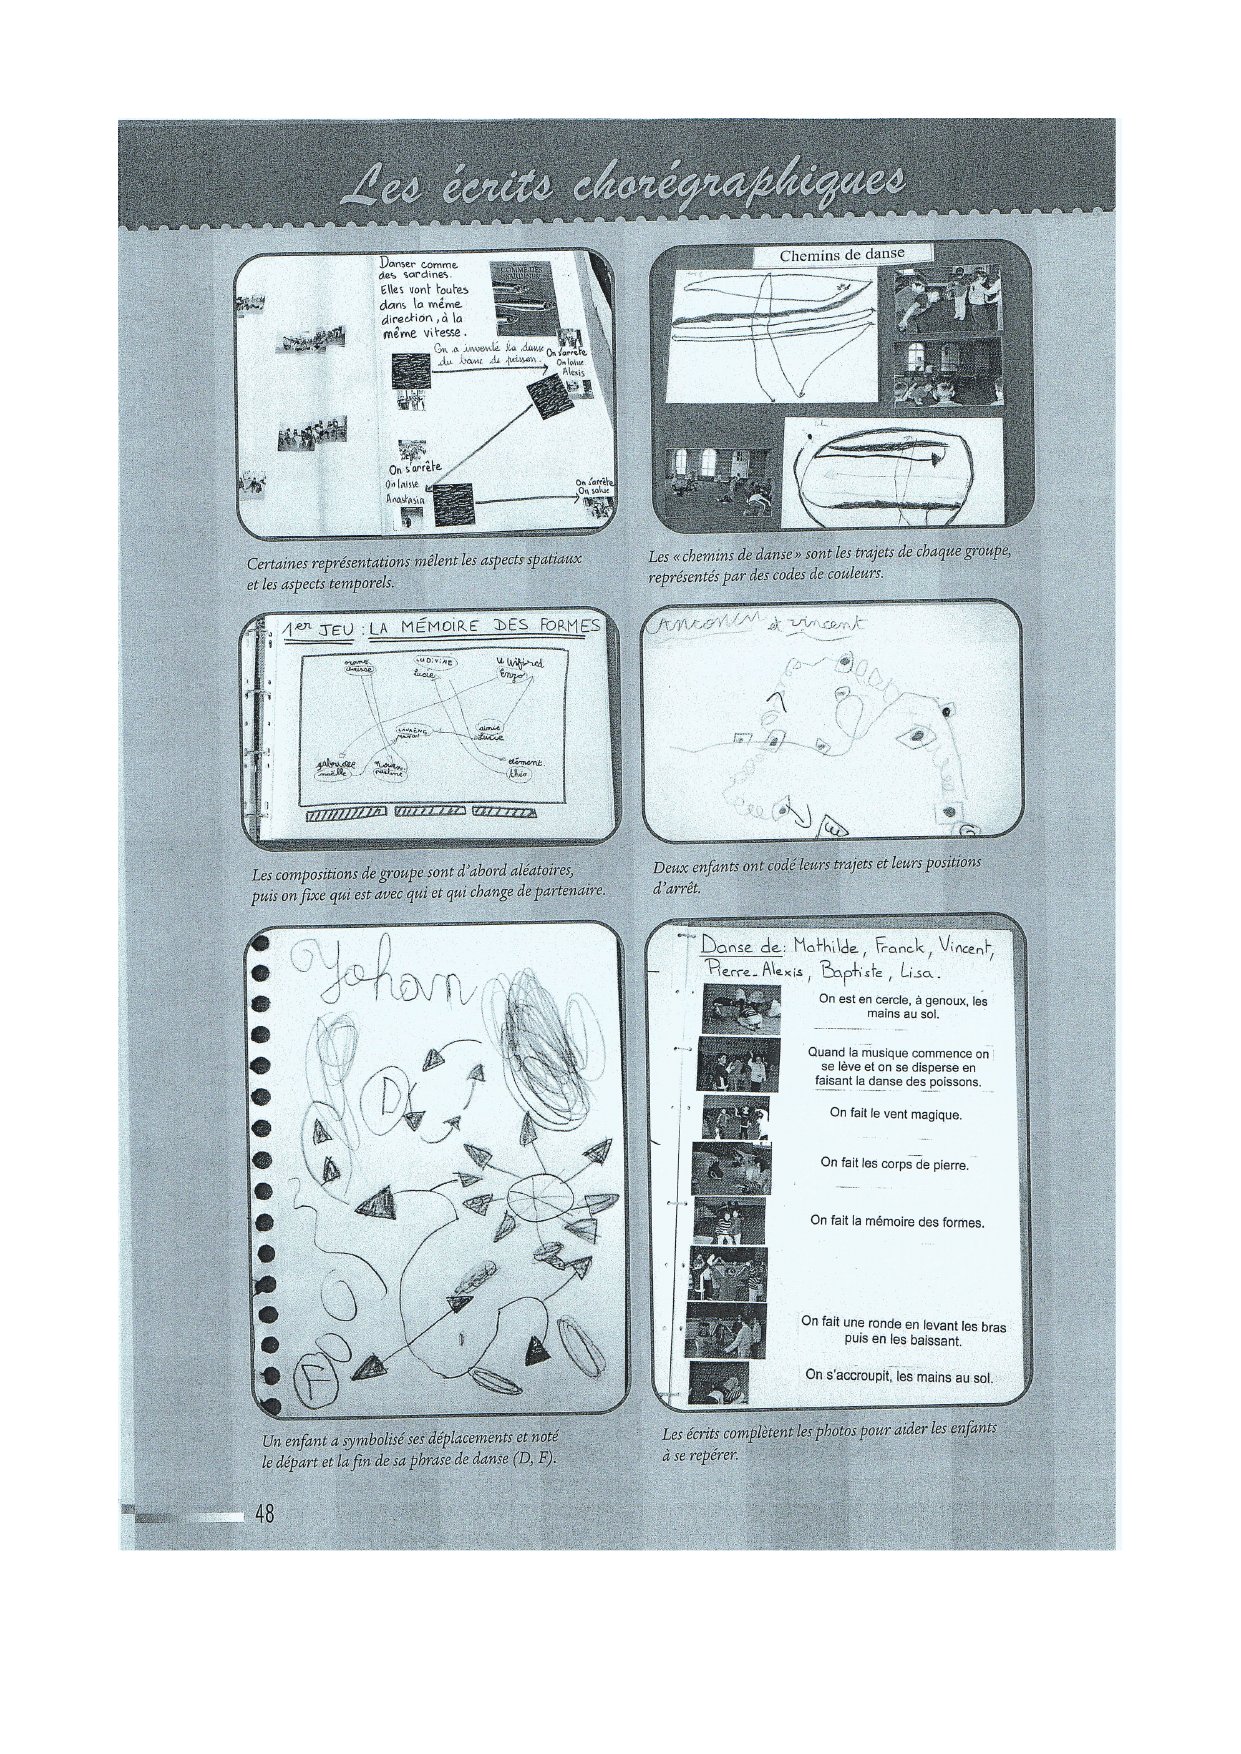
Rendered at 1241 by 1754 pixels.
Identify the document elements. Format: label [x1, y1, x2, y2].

picture [118, 118, 1123, 1551]
